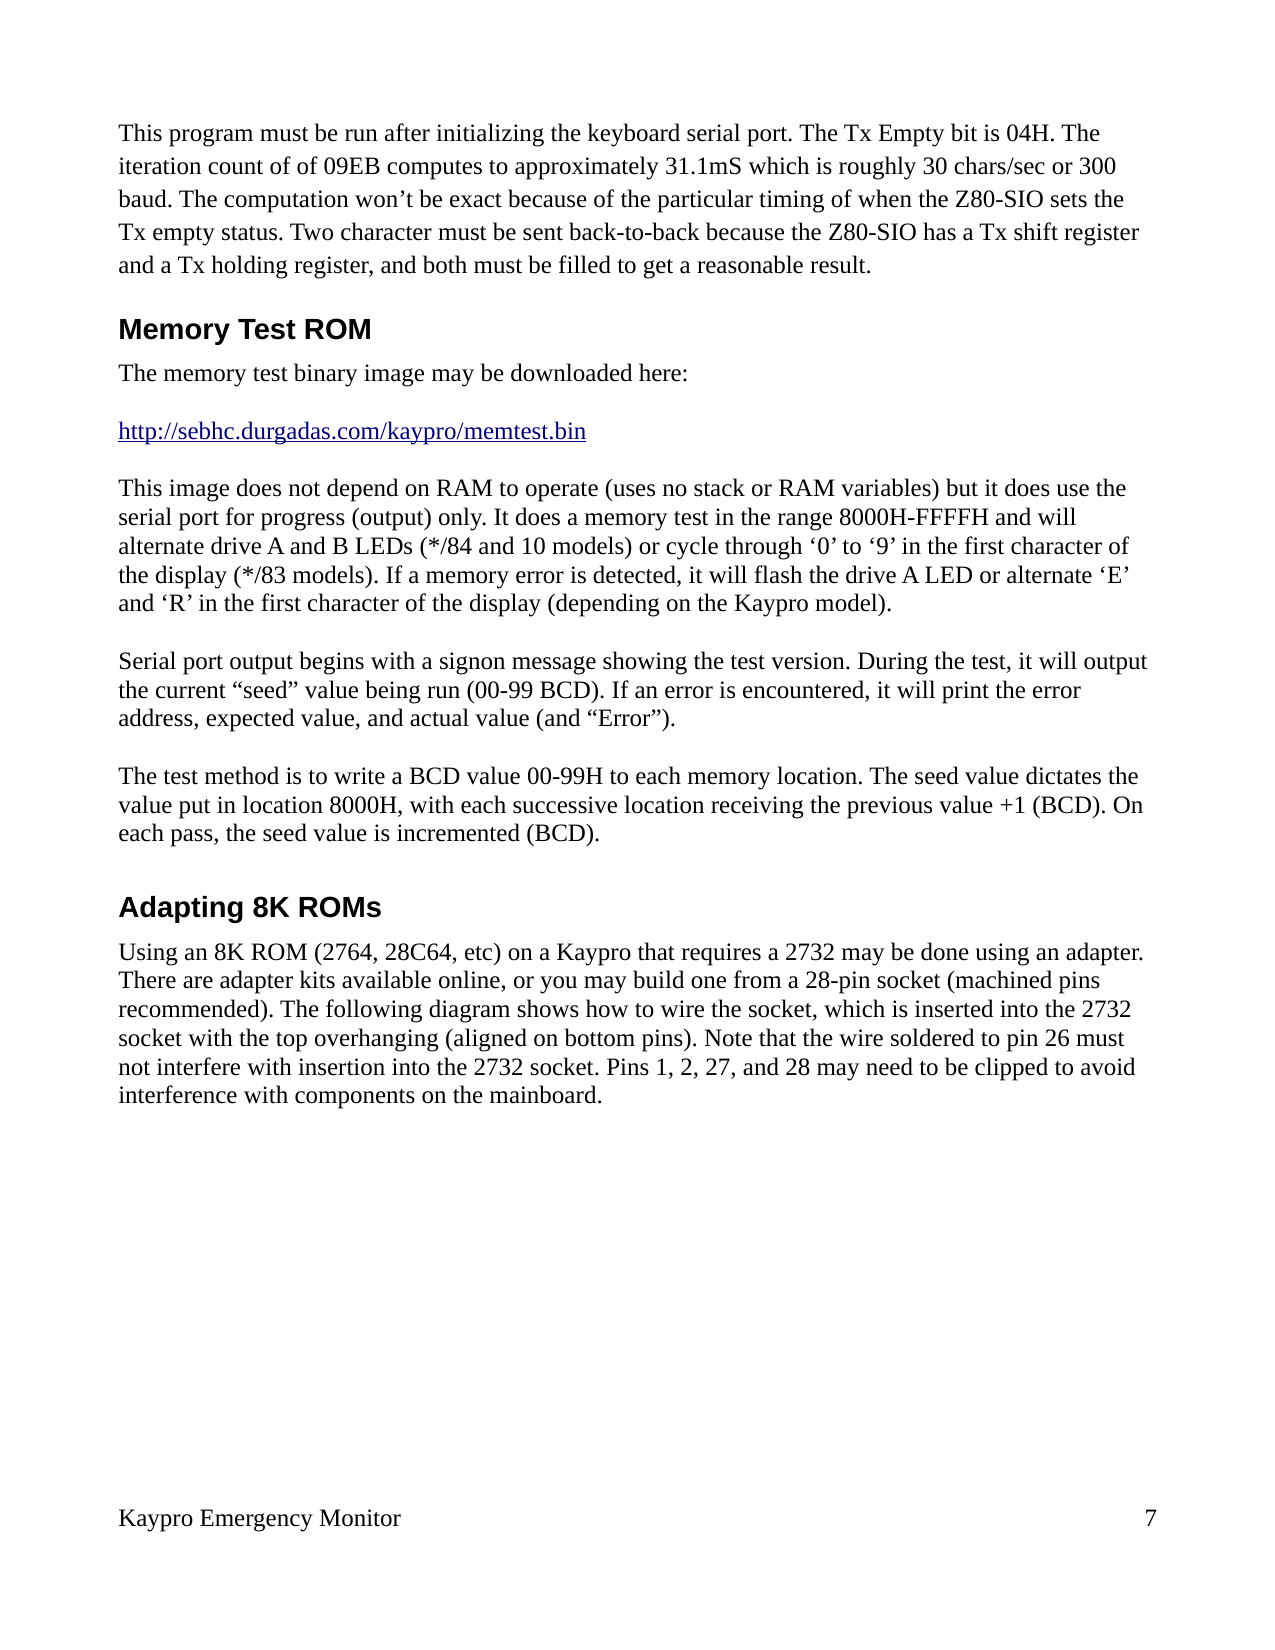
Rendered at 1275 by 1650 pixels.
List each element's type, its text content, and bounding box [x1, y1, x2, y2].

text The memory test binary image may be downloaded here: [118, 358, 1157, 387]
text This program must be run after initializing the keyboard serial port. The Tx Empty bit is 04H. The iteration count of of 09EB computes to approximately 31.1mS which is roughly 30 chars/sec or 300 baud. The computation won’t be exact because of the particular timing of when the Z80-SIO sets the Tx empty status. Two character must be sent back-to-back because the Z80-SIO has a Tx shift register and a Tx holding register, and both must be filled to get a reasonable result. [118, 118, 1157, 279]
text The test method is to write a BCD value 00-99H to each memory location. The seed value dictates the value put in location 8000H, with each successive location receiving the previous value +1 (BCD). On each pass, the seed value is incremented (BCD). [118, 761, 1157, 847]
text This image does not depend on RAM to operate (uses no stack or RAM variables) but it does use the serial port for progress (output) only. It does a memory test in the range 8000H-FFFFH and will alternate drive A and B LEDs (*/84 and 10 models) or cycle through ‘0’ to ‘9’ in the first character of the display (*/83 models). If a memory error is detected, it will flash the drive A LED or alternate ‘E’ and ‘R’ in the first character of the display (depending on the Kaypro model). [118, 473, 1157, 617]
subtitle Memory Test ROM [118, 312, 1157, 346]
text Using an 8K ROM (2764, 28C64, etc) on a Kaypro that requires a 2732 may be done using an adapter. There are adapter kits available online, or you may build one from a 28-pin socket (machined pins recommended). The following diagram shows how to wire the socket, which is inserted into the 2732 socket with the top overhanging (aligned on bottom pins). Note that the wire soldered to pin 26 must not interfere with insertion into the 2732 socket. Pins 1, 2, 27, and 28 may need to be clipped to avoid interference with components on the mainboard. [118, 937, 1157, 1109]
text Serial port output begins with a signon message showing the test version. During the test, it will output the current “seed” value being run (00-99 BCD). If an error is encountered, it will print the error address, expected value, and actual value (and “Error”). [118, 646, 1157, 732]
subtitle Adapting 8K ROMs [118, 891, 1157, 924]
text http://sebhc.durgadas.com/kaypro/memtest.bin [118, 416, 1157, 445]
